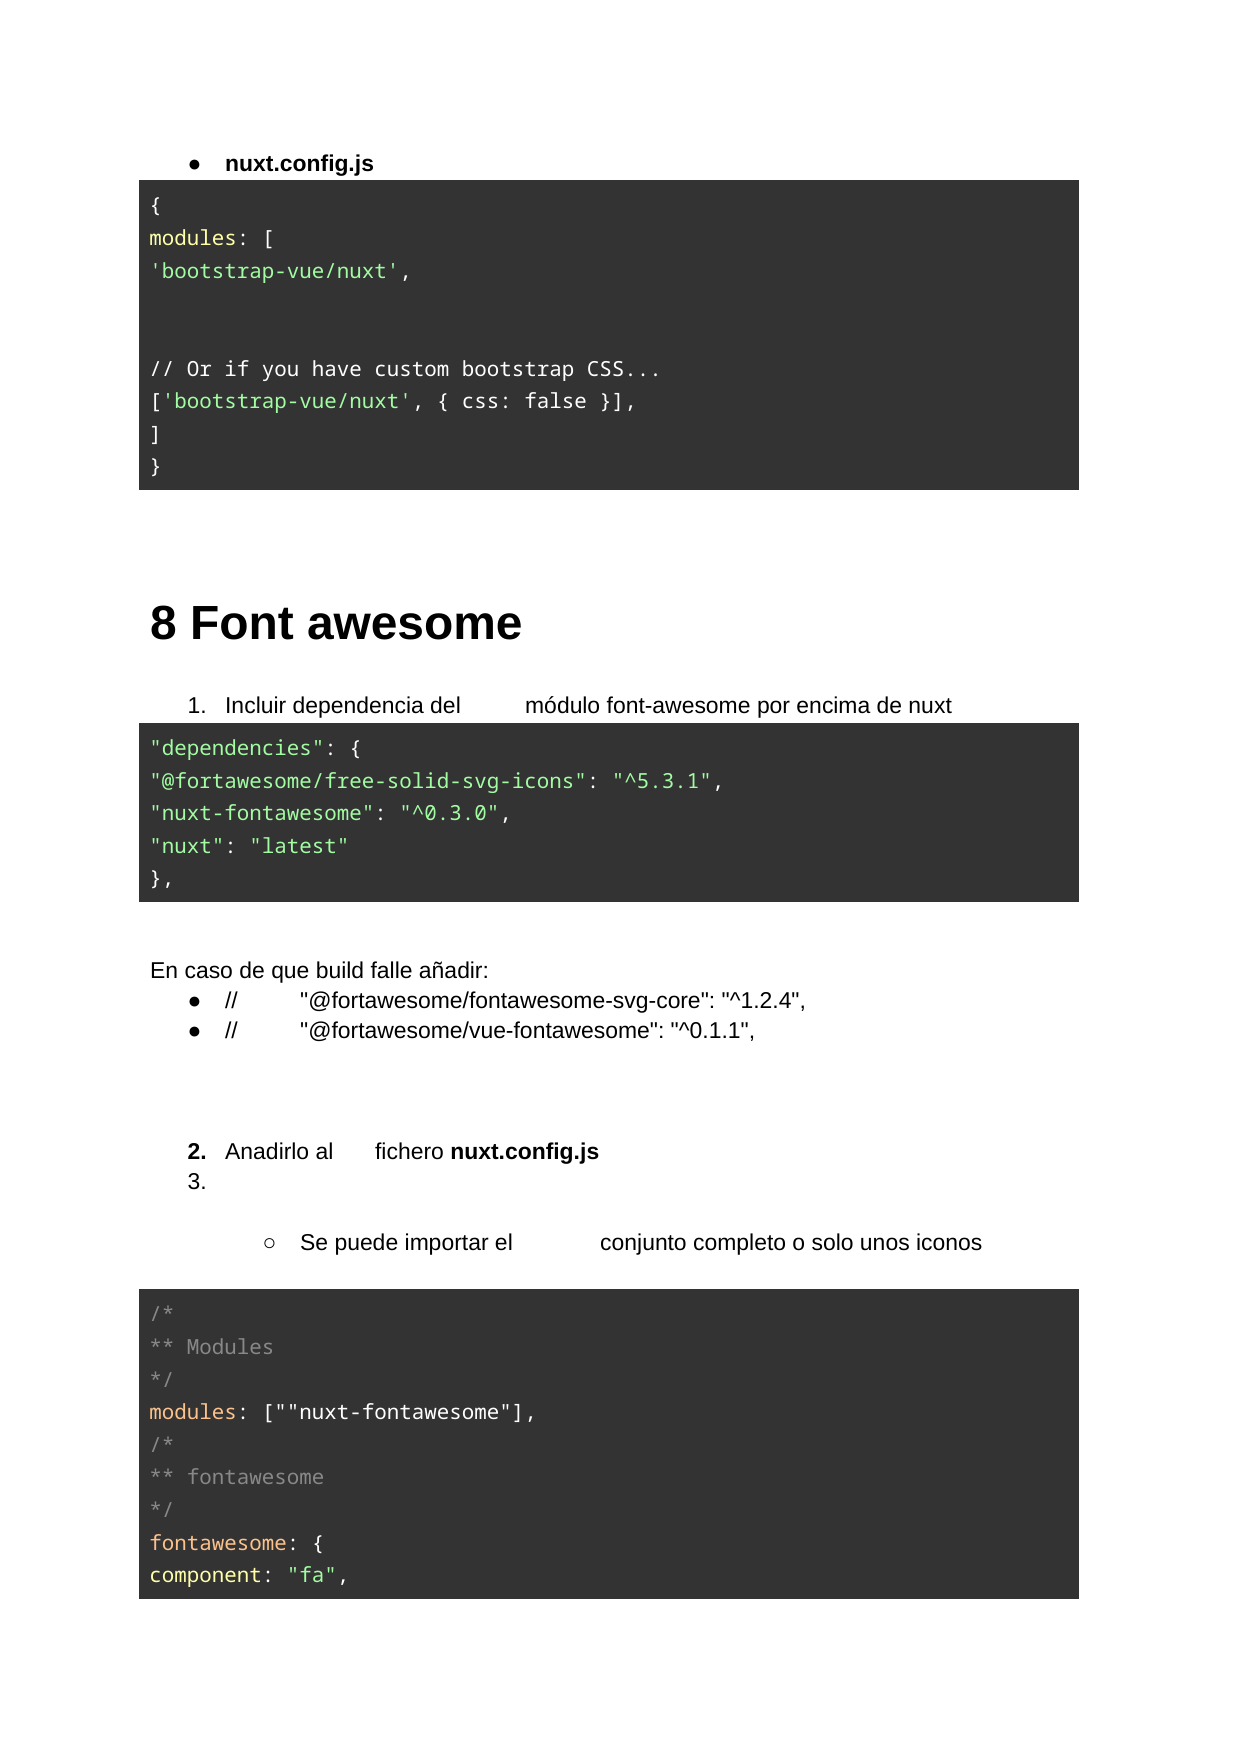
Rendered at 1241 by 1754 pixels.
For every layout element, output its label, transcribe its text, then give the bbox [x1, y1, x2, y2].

subtitle 8 Font awesome [150, 595, 1090, 650]
text En caso de que build falle añadir: [150, 957, 1090, 983]
list // "@fortawesome/fontawesome-svg-core": "^1.2.4", [187, 987, 1090, 1013]
table_header /* ** Modules */ modules: [""nuxt-fontawesome"], /* ** fontawesome */ fontawesome: { component: "fa", [139, 1289, 1079, 1599]
list Se puede importar el conjunto completo o solo unos iconos [262, 1229, 1090, 1255]
list nuxt.config.js [187, 150, 1090, 176]
list // "@fortawesome/vue-fontawesome": "^0.1.1", [187, 1017, 1090, 1043]
list Anadirlo al fichero nuxt.config.js [187, 1138, 1090, 1164]
table_header { modules: [ 'bootstrap-vue/nuxt', // Or if you have custom bootstrap CSS... ['bootstrap-vue/nuxt', { css: false }], ] } [139, 180, 1079, 490]
list Incluir dependencia del módulo font-awesome por encima de nuxt [187, 692, 1090, 719]
table_header "dependencies": { "@fortawesome/free-solid-svg-icons": "^5.3.1", "nuxt-fontawesome": "^0.3.0", "nuxt": "latest" }, [139, 723, 1079, 902]
